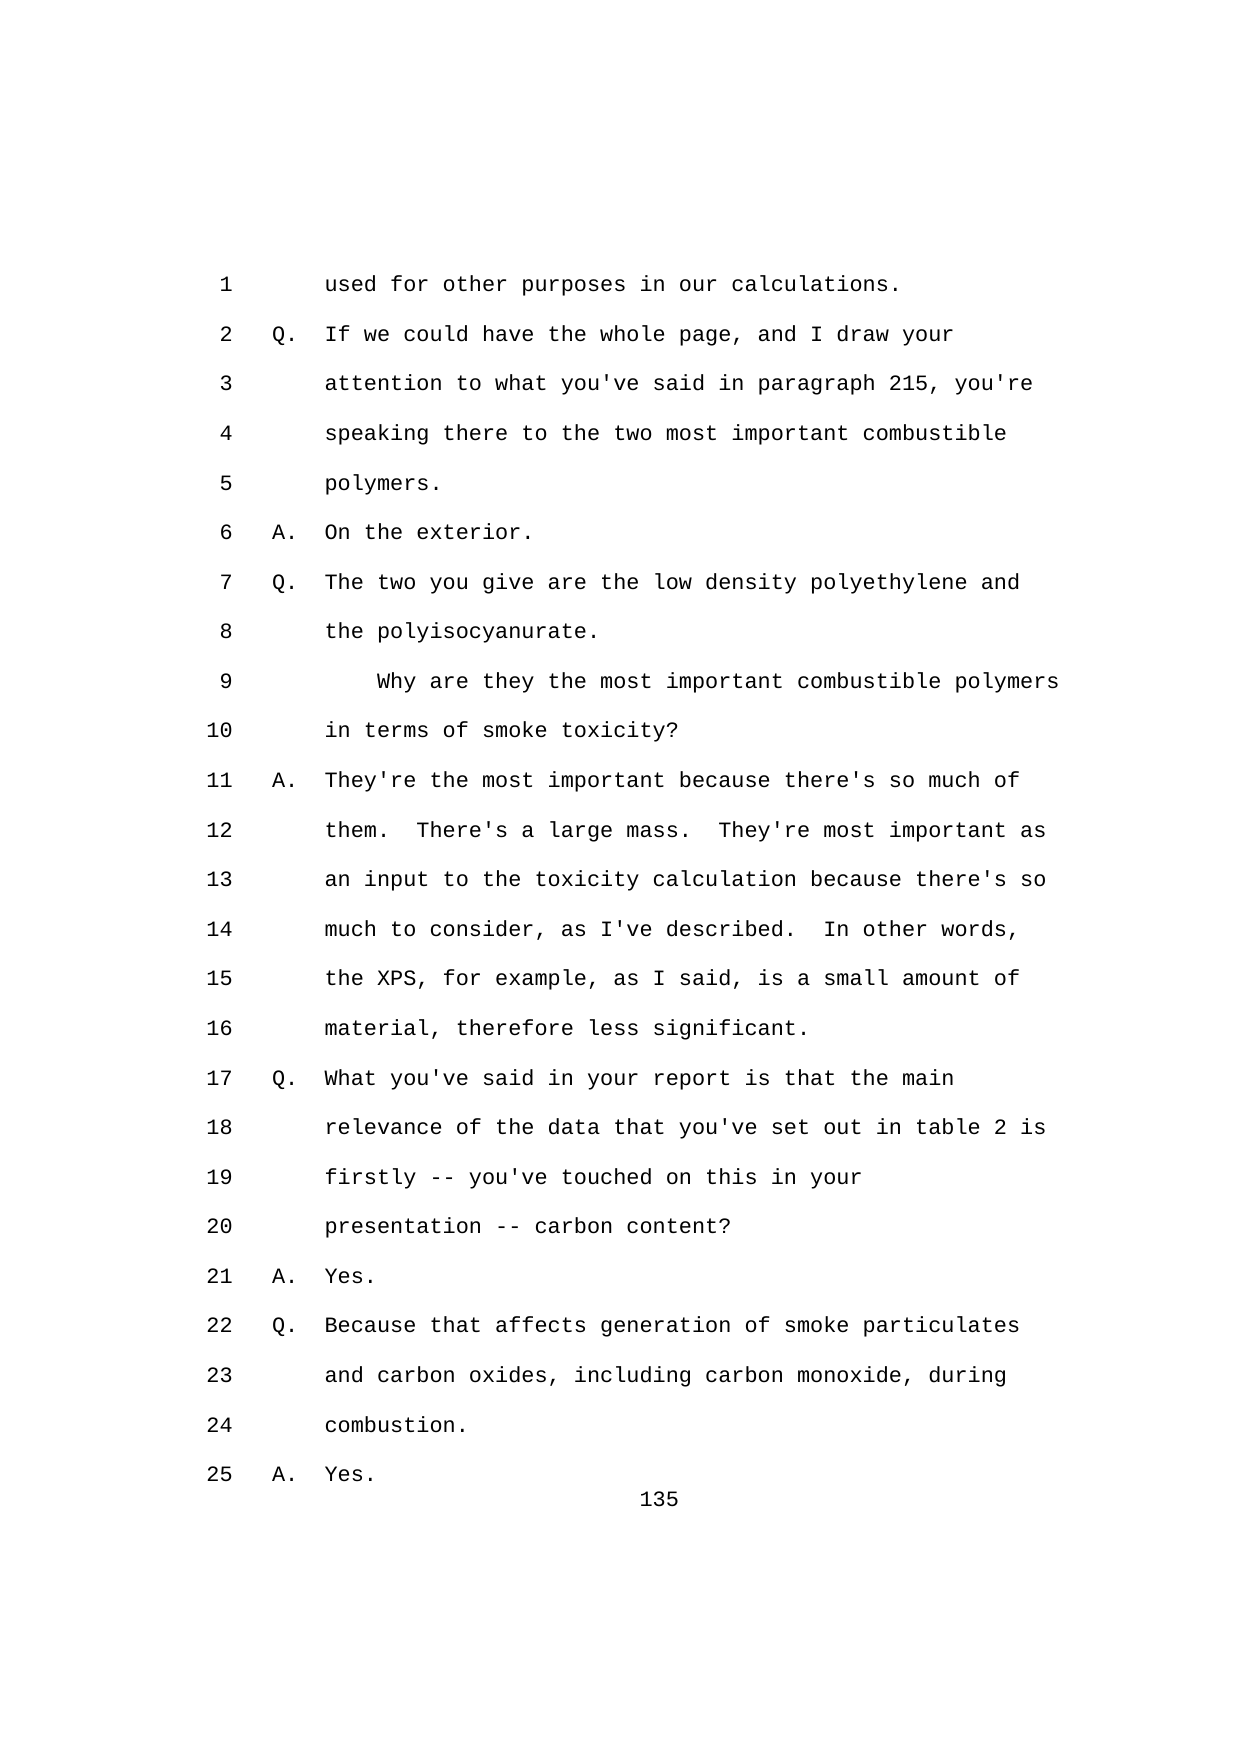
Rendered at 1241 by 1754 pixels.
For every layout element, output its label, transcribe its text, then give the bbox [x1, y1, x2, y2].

text 7 Q. The two you give are the low density polyethylene and [75, 571, 1165, 596]
text 16 material, therefore less significant. [75, 1017, 1165, 1042]
text 8 the polyisocyanurate. [75, 620, 1165, 645]
text 13 an input to the toxicity calculation because there's so [75, 868, 1165, 893]
text 9 Why are they the most important combustible polymers [75, 670, 1165, 695]
text 15 the XPS, for example, as I said, is a small amount of [75, 967, 1165, 992]
text 21 A. Yes. [75, 1265, 1165, 1290]
text 22 Q. Because that affects generation of smoke particulates [75, 1314, 1165, 1339]
text 18 relevance of the data that you've set out in table 2 is [75, 1116, 1165, 1141]
text 5 polymers. [75, 472, 1165, 496]
text 2 Q. If we could have the whole page, and I draw your [75, 323, 1165, 348]
text 20 presentation -- carbon content? [75, 1215, 1165, 1240]
text 135 [75, 1488, 1165, 1513]
text 11 A. They're the most important because there's so much of [75, 769, 1165, 794]
text 24 combustion. [75, 1414, 1165, 1438]
text 4 speaking there to the two most important combustible [75, 422, 1165, 447]
text 6 A. On the exterior. [75, 521, 1165, 546]
text 23 and carbon oxides, including carbon monoxide, during [75, 1364, 1165, 1389]
text 17 Q. What you've said in your report is that the main [75, 1067, 1165, 1091]
text 1 used for other purposes in our calculations. [75, 273, 1165, 298]
text 25 A. Yes. [75, 1463, 1165, 1488]
text 10 in terms of smoke toxicity? [75, 719, 1165, 744]
text 14 much to consider, as I've described. In other words, [75, 918, 1165, 943]
text 3 attention to what you've said in paragraph 215, you're [75, 372, 1165, 397]
text 19 firstly -- you've touched on this in your [75, 1166, 1165, 1191]
text 12 them. There's a large mass. They're most important as [75, 819, 1165, 843]
